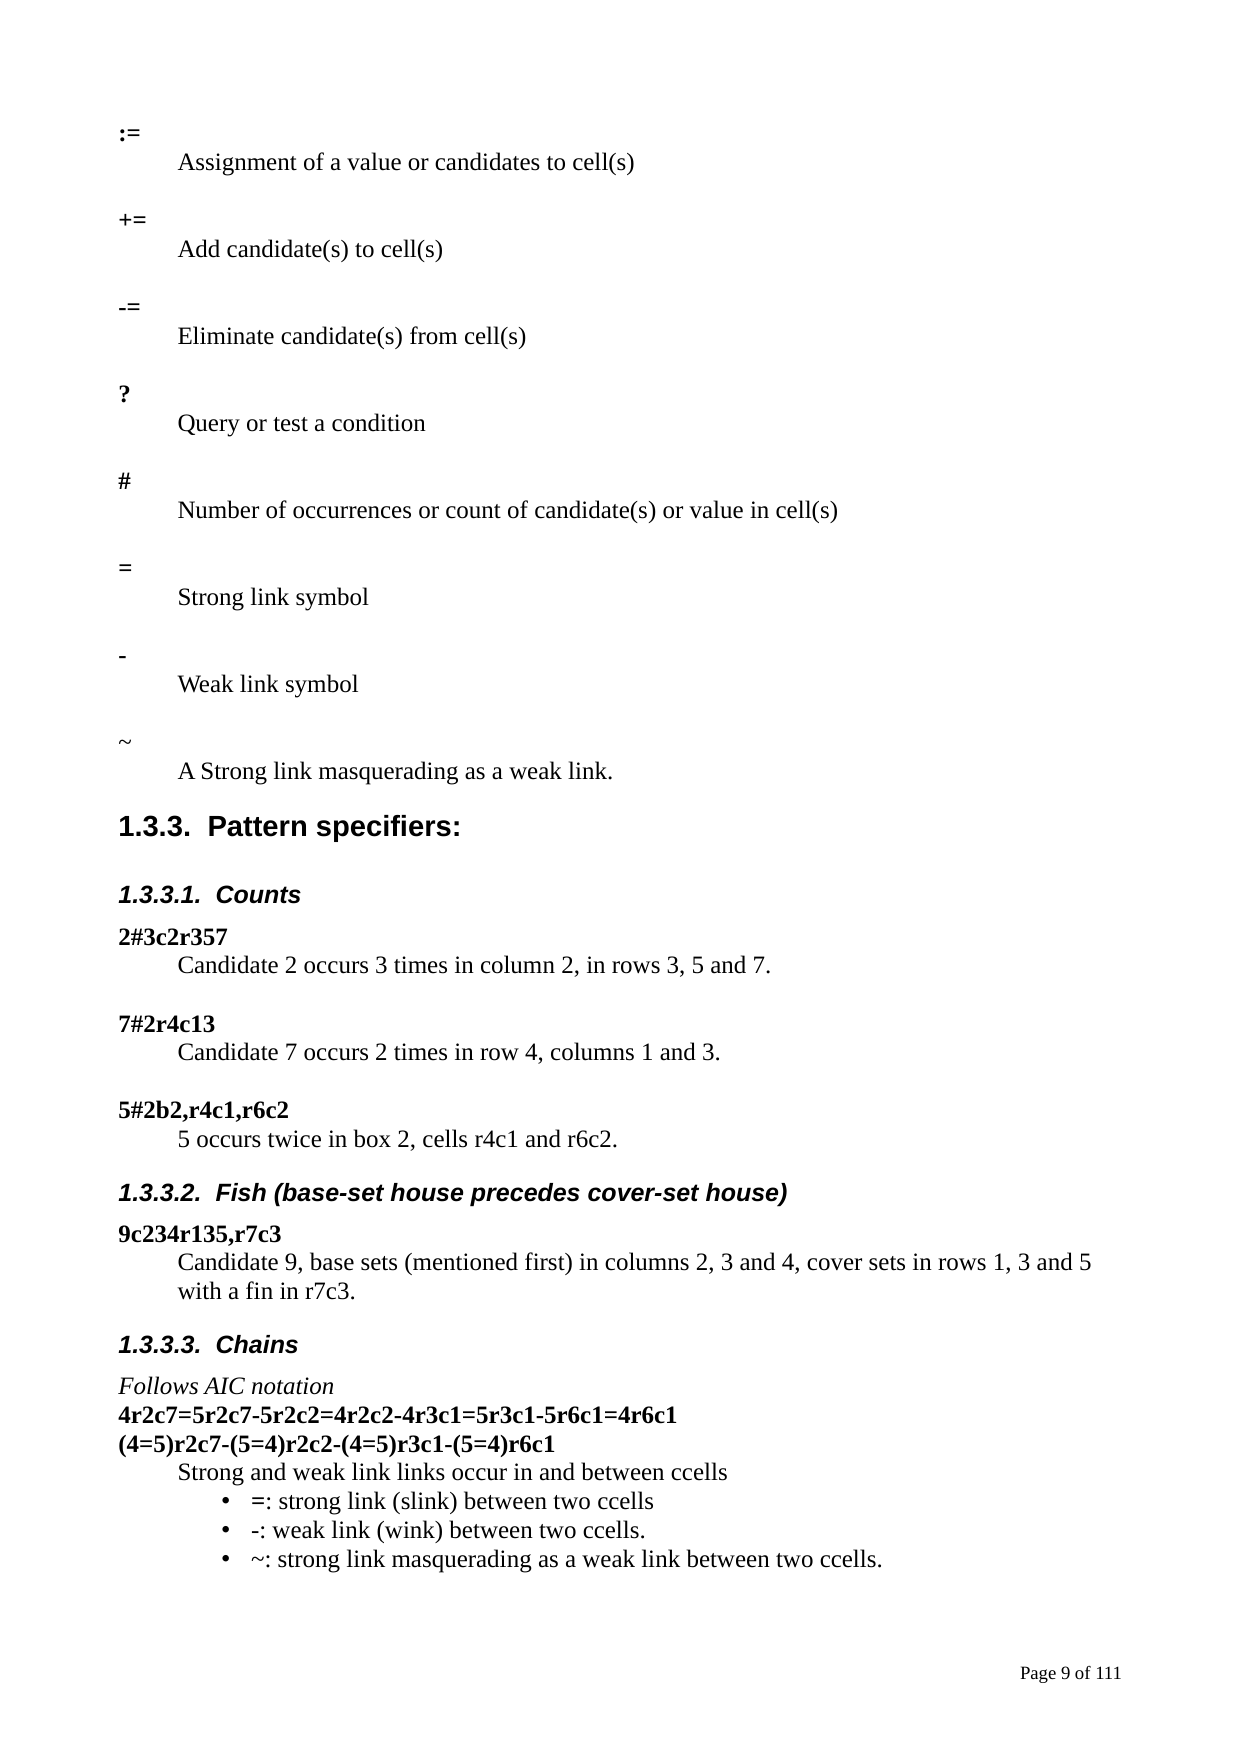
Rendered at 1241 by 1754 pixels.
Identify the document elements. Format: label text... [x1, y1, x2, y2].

list Assignment of a value or candidates to cell(s) [177, 147, 1122, 176]
subtitle -= [118, 292, 1122, 321]
list 5 occurs twice in box 2, cells r4c1 and r6c2. [177, 1124, 1122, 1152]
list Strong and weak link links occur in and between ccells [177, 1457, 1122, 1486]
subtitle 9c234r135,r7c3 [118, 1219, 1122, 1247]
subtitle Counts [118, 881, 1122, 909]
list =: strong link (slink) between two ccells [221, 1486, 1122, 1515]
subtitle 5#2b2,r4c1,r6c2 [118, 1095, 1122, 1124]
subtitle 4r2c7=5r2c7-5r2c2=4r2c2-4r3c1=5r3c1-5r6c1=4r6c1 [118, 1400, 1122, 1429]
list Eliminate candidate(s) from cell(s) [177, 321, 1122, 349]
subtitle ~ [118, 727, 1122, 756]
subtitle Chains [118, 1330, 1122, 1359]
subtitle Fish (base-set house precedes cover-set house) [118, 1177, 1122, 1206]
subtitle - [118, 640, 1122, 669]
text Follows AIC notation [118, 1371, 1122, 1400]
subtitle 2#3c2r357 [118, 922, 1122, 951]
list Add candidate(s) to cell(s) [177, 234, 1122, 263]
list Query or test a condition [177, 408, 1122, 437]
list Candidate 7 occurs 2 times in row 4, columns 1 and 3. [177, 1037, 1122, 1066]
subtitle 7#2r4c13 [118, 1009, 1122, 1037]
list Strong link symbol [177, 582, 1122, 611]
subtitle ? [118, 379, 1122, 408]
list A Strong link masquerading as a weak link. [177, 756, 1122, 784]
list Number of occurrences or count of candidate(s) or value in cell(s) [177, 495, 1122, 523]
subtitle Pattern specifiers: [118, 809, 1122, 843]
subtitle = [118, 553, 1122, 582]
list Candidate 2 occurs 3 times in column 2, in rows 3, 5 and 7. [177, 951, 1122, 979]
list ~: strong link masquerading as a weak link between two ccells. [221, 1544, 1122, 1572]
subtitle := [118, 118, 1122, 147]
subtitle += [118, 205, 1122, 234]
subtitle # [118, 466, 1122, 495]
subtitle (4=5)r2c7-(5=4)r2c2-(4=5)r3c1-(5=4)r6c1 [118, 1429, 1122, 1457]
list Candidate 9, base sets (mentioned first) in columns 2, 3 and 4, cover sets in rows 1, 3 and 5 with a fin in r7c3. [177, 1247, 1122, 1305]
list Weak link symbol [177, 669, 1122, 697]
list -: weak link (wink) between two ccells. [221, 1515, 1122, 1544]
